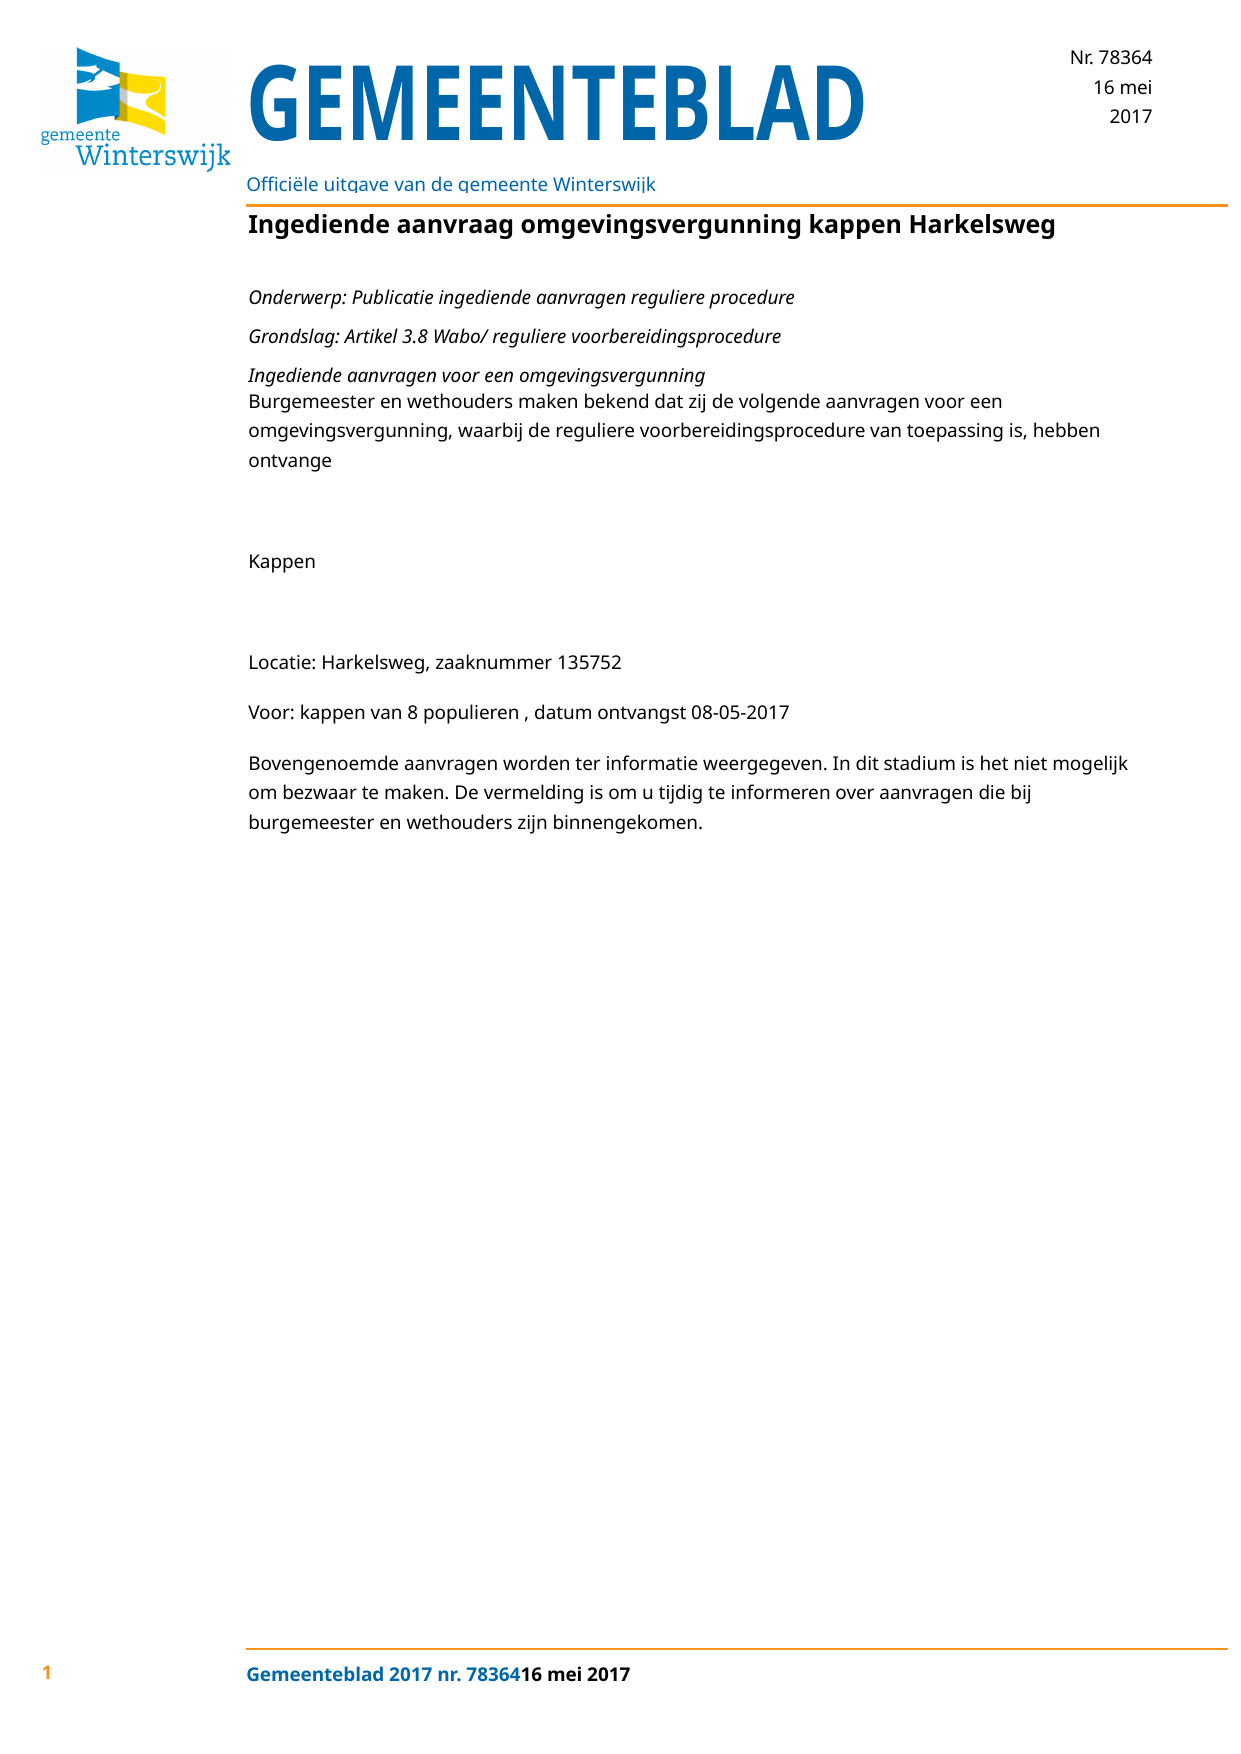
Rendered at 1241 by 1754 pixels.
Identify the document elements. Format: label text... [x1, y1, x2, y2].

text Locatie: Harkelsweg, zaaknummer 135752 [248, 649, 1152, 675]
text Burgemeester en wethouders maken bekend dat zij de volgende aanvragen voor een omgevingsvergunning, waarbij de reguliere voorbereidingsprocedure van toepassing is, hebben ontvange [248, 388, 1152, 473]
text Bovengenoemde aanvragen worden ter informatie weergegeven. In dit stadium is het niet mogelijk om bezwaar te maken. De vermelding is om u tijdig te informeren over aanvragen die bij burgemeester en wethouders zijn binnengekomen. [248, 750, 1152, 835]
text Voor: kappen van 8 populieren , datum ontvangst 08-05-2017 [248, 699, 1152, 725]
text Ingediende aanvraag omgevingsvergunning kappen Harkelsweg [248, 207, 1152, 241]
text Grondslag: Artikel 3.8 Wabo/ reguliere voorbereidingsprocedure [248, 323, 1152, 349]
picture [41, 47, 231, 172]
text Kappen [248, 548, 1152, 574]
text Ingediende aanvragen voor een omgevingsvergunning [248, 362, 1152, 388]
picture [225, 153, 231, 162]
text Onderwerp: Publicatie ingediende aanvragen reguliere procedure [248, 284, 1152, 309]
